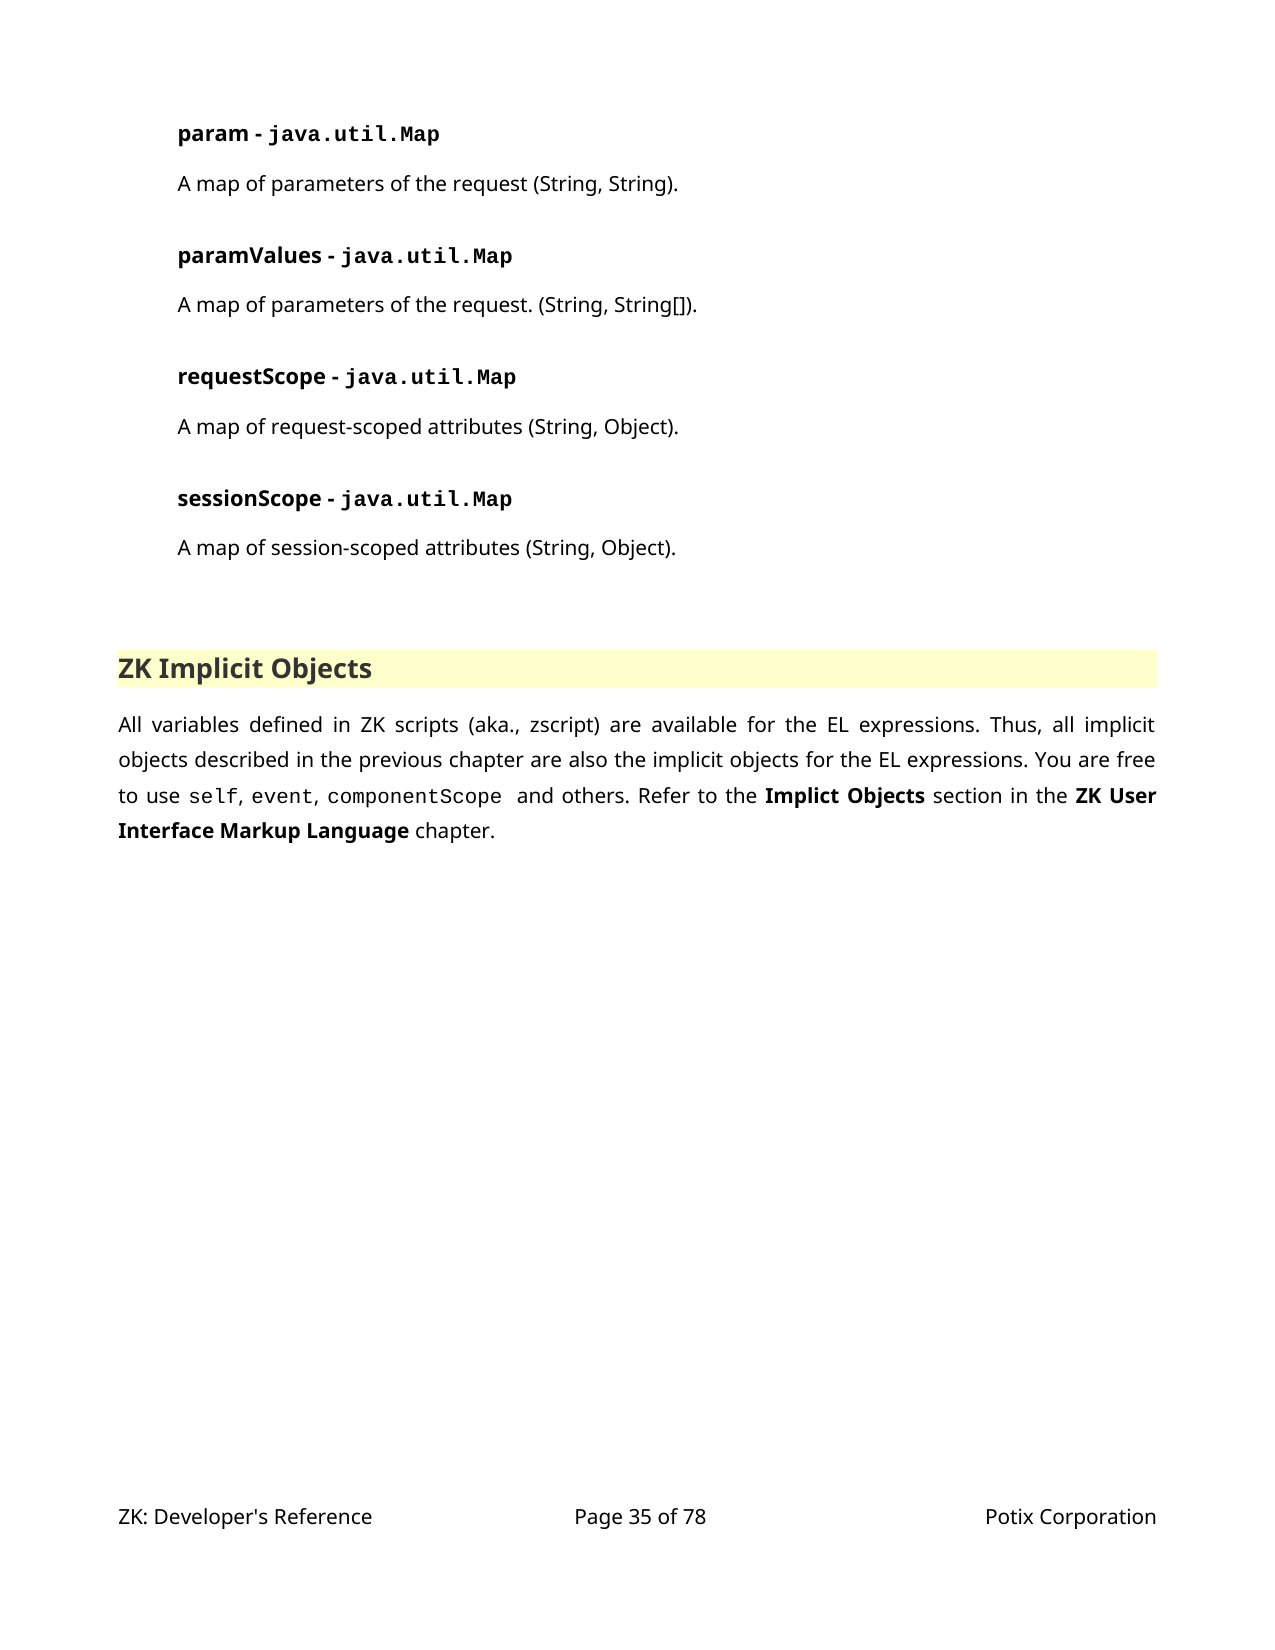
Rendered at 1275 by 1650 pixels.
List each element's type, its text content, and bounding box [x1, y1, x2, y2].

text A map of request-scoped attributes (String, Object). [177, 412, 1157, 440]
subtitle requestScope - java.util.Map [177, 361, 1157, 391]
text A map of parameters of the request. (String, String[]). [177, 290, 1157, 318]
subtitle ZK Implicit Objects [118, 650, 1157, 687]
text A map of session-scoped attributes (String, Object). [177, 533, 1157, 561]
text All variables defined in ZK scripts (aka., zscript) are available for the EL expressions. Thus, all implicit objects described in the previous chapter are also the implicit objects for the EL expressions. You are free to use self, event, componentScope and others. Refer to the Implict Objects section in the ZK User Interface Markup Language chapter. [118, 710, 1157, 844]
subtitle paramValues - java.util.Map [177, 239, 1157, 270]
text A map of parameters of the request (String, String). [177, 169, 1157, 197]
subtitle param - java.util.Map [177, 118, 1157, 148]
subtitle sessionScope - java.util.Map [177, 482, 1157, 513]
